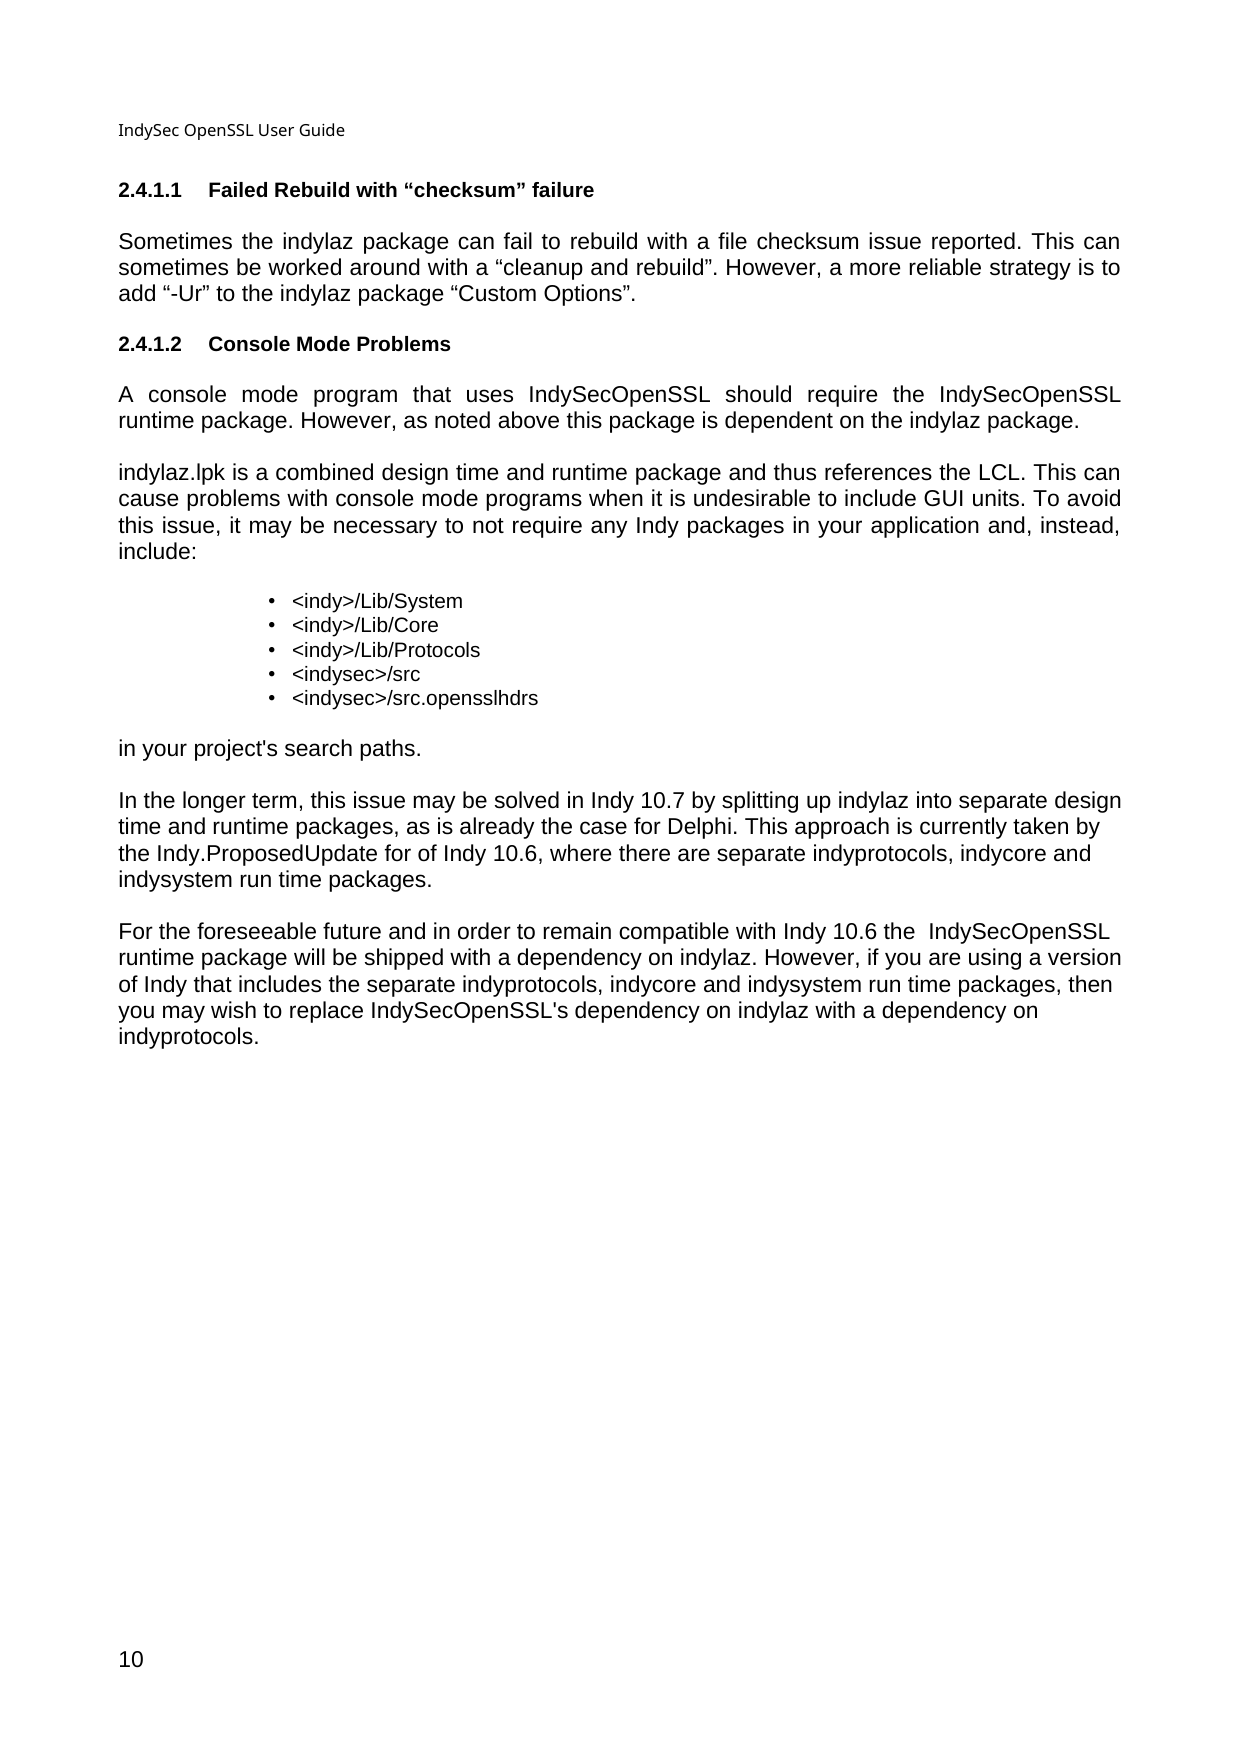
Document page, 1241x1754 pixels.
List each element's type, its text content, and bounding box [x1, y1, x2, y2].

subtitle Console Mode Problems [118, 332, 1122, 356]
list <indy>/Lib/System [268, 589, 1122, 613]
list <indy>/Lib/Core [268, 613, 1122, 637]
list <indy>/Lib/Protocols [268, 637, 1122, 661]
text For the foreseeable future and in order to remain compatible with Indy 10.6 the IndySecOpenSSL runtime package will be shipped with a dependency on indylaz. However, if you are using a version of Indy that includes the separate indyprotocols, indycore and indysystem run time packages, then you may wish to replace IndySecOpenSSL's dependency on indylaz with a dependency on indyprotocols. [118, 918, 1122, 1050]
text A console mode program that uses IndySecOpenSSL should require the IndySecOpenSSL runtime package. However, as noted above this package is dependent on the indylaz package. [118, 381, 1122, 434]
text In the longer term, this issue may be solved in Indy 10.7 by splitting up indylaz into separate design time and runtime packages, as is already the case for Delphi. This approach is currently taken by the Indy.ProposedUpdate for of Indy 10.6, where there are separate indyprotocols, indycore and indysystem run time packages. [118, 787, 1122, 892]
list <indysec>/src [268, 661, 1122, 686]
list <indysec>/src.opensslhdrs [268, 686, 1122, 709]
text Sometimes the indylaz package can fail to rebuild with a file checksum issue reported. This can sometimes be worked around with a “cleanup and rebuild”. However, a more reliable strategy is to add “-Ur” to the indylaz package “Custom Options”. [118, 228, 1122, 307]
text indylaz.lpk is a combined design time and runtime package and thus references the LCL. This can cause problems with console mode programs when it is undesirable to include GUI units. To avoid this issue, it may be necessary to not require any Indy packages in your application and, instead, include: [118, 459, 1122, 564]
subtitle Failed Rebuild with “checksum” failure [118, 178, 1122, 202]
text in your project's search paths. [118, 735, 1122, 761]
